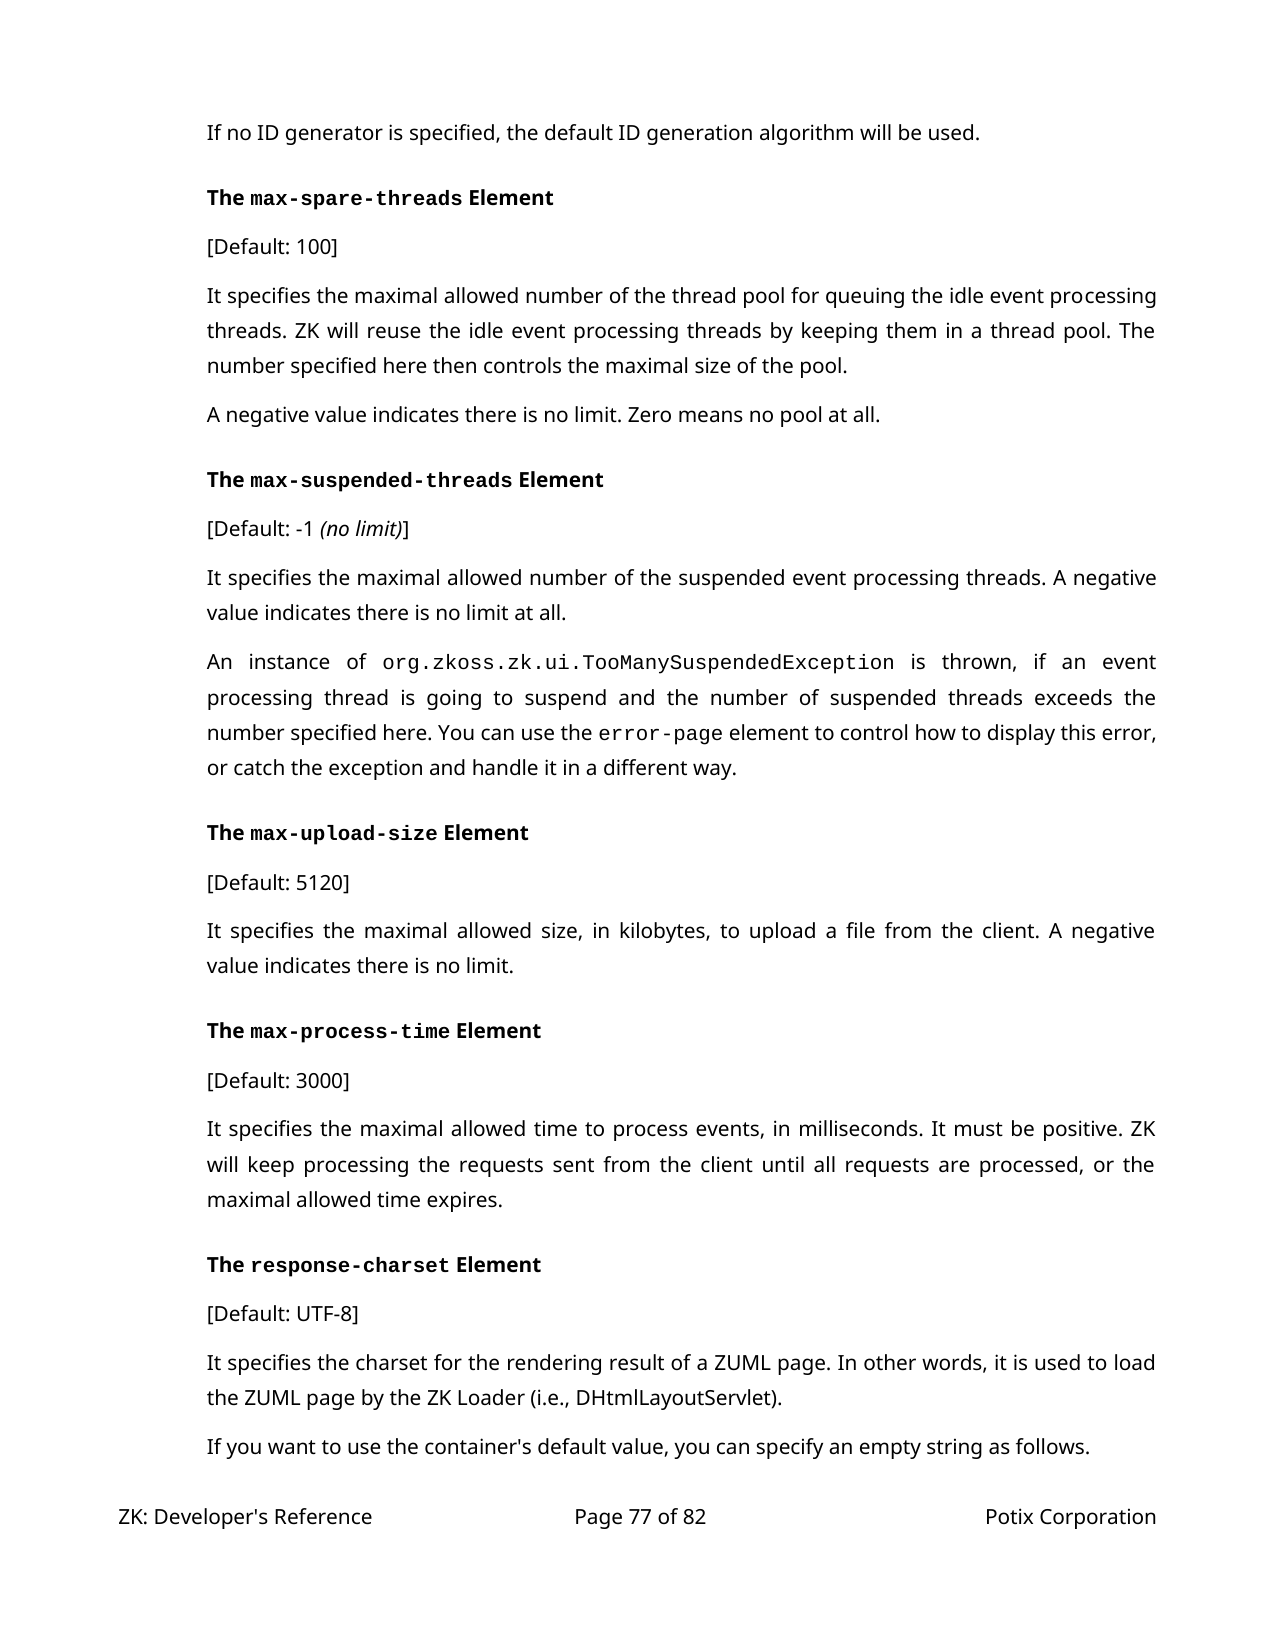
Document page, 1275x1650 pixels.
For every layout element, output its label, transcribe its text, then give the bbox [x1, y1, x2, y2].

text [Default: 5120] [207, 868, 1157, 896]
text It specifies the maximal allowed size, in kilobytes, to upload a file from the client. A negative value indicates there is no limit. [207, 916, 1157, 980]
text It specifies the maximal allowed time to process events, in milliseconds. It must be positive. ZK will keep processing the requests sent from the client until all requests are processed, or the maximal allowed time expires. [207, 1114, 1157, 1213]
text [Default: -1 (no limit)] [207, 514, 1157, 543]
text [Default: 3000] [207, 1066, 1157, 1094]
text It specifies the maximal allowed number of the suspended event processing threads. A negative value indicates there is no limit at all. [207, 563, 1157, 627]
text It specifies the charset for the rendering result of a ZUML page. In other words, it is used to load the ZUML page by the ZK Loader (i.e., DHtmlLayoutServlet). [207, 1348, 1157, 1411]
subtitle The max-upload-size Element [207, 818, 1157, 847]
text If no ID generator is specified, the default ID generation algorithm will be used. [207, 118, 1157, 146]
text [Default: UTF-8] [207, 1299, 1157, 1327]
subtitle The response-charset Element [207, 1250, 1157, 1278]
text [Default: 100] [207, 232, 1157, 260]
subtitle The max-suspended-threads Element [207, 465, 1157, 494]
text It specifies the maximal allowed number of the thread pool for queuing the idle event processing threads. ZK will reuse the idle event processing threads by keeping them in a thread pool. The number specified here then controls the maximal size of the pool. [207, 281, 1157, 380]
text An instance of org.zkoss.zk.ui.TooManySuspendedException is thrown, if an event processing thread is going to suspend and the number of suspended threads exceeds the number specified here. You can use the error-page element to control how to display this error, or catch the exception and handle it in a different way. [207, 647, 1157, 782]
text If you want to use the container's default value, you can specify an empty string as follows. [207, 1432, 1157, 1460]
subtitle The max-spare-threads Element [207, 183, 1157, 212]
text A negative value indicates there is no limit. Zero means no pool at all. [207, 400, 1157, 428]
subtitle The max-process-time Element [207, 1017, 1157, 1045]
